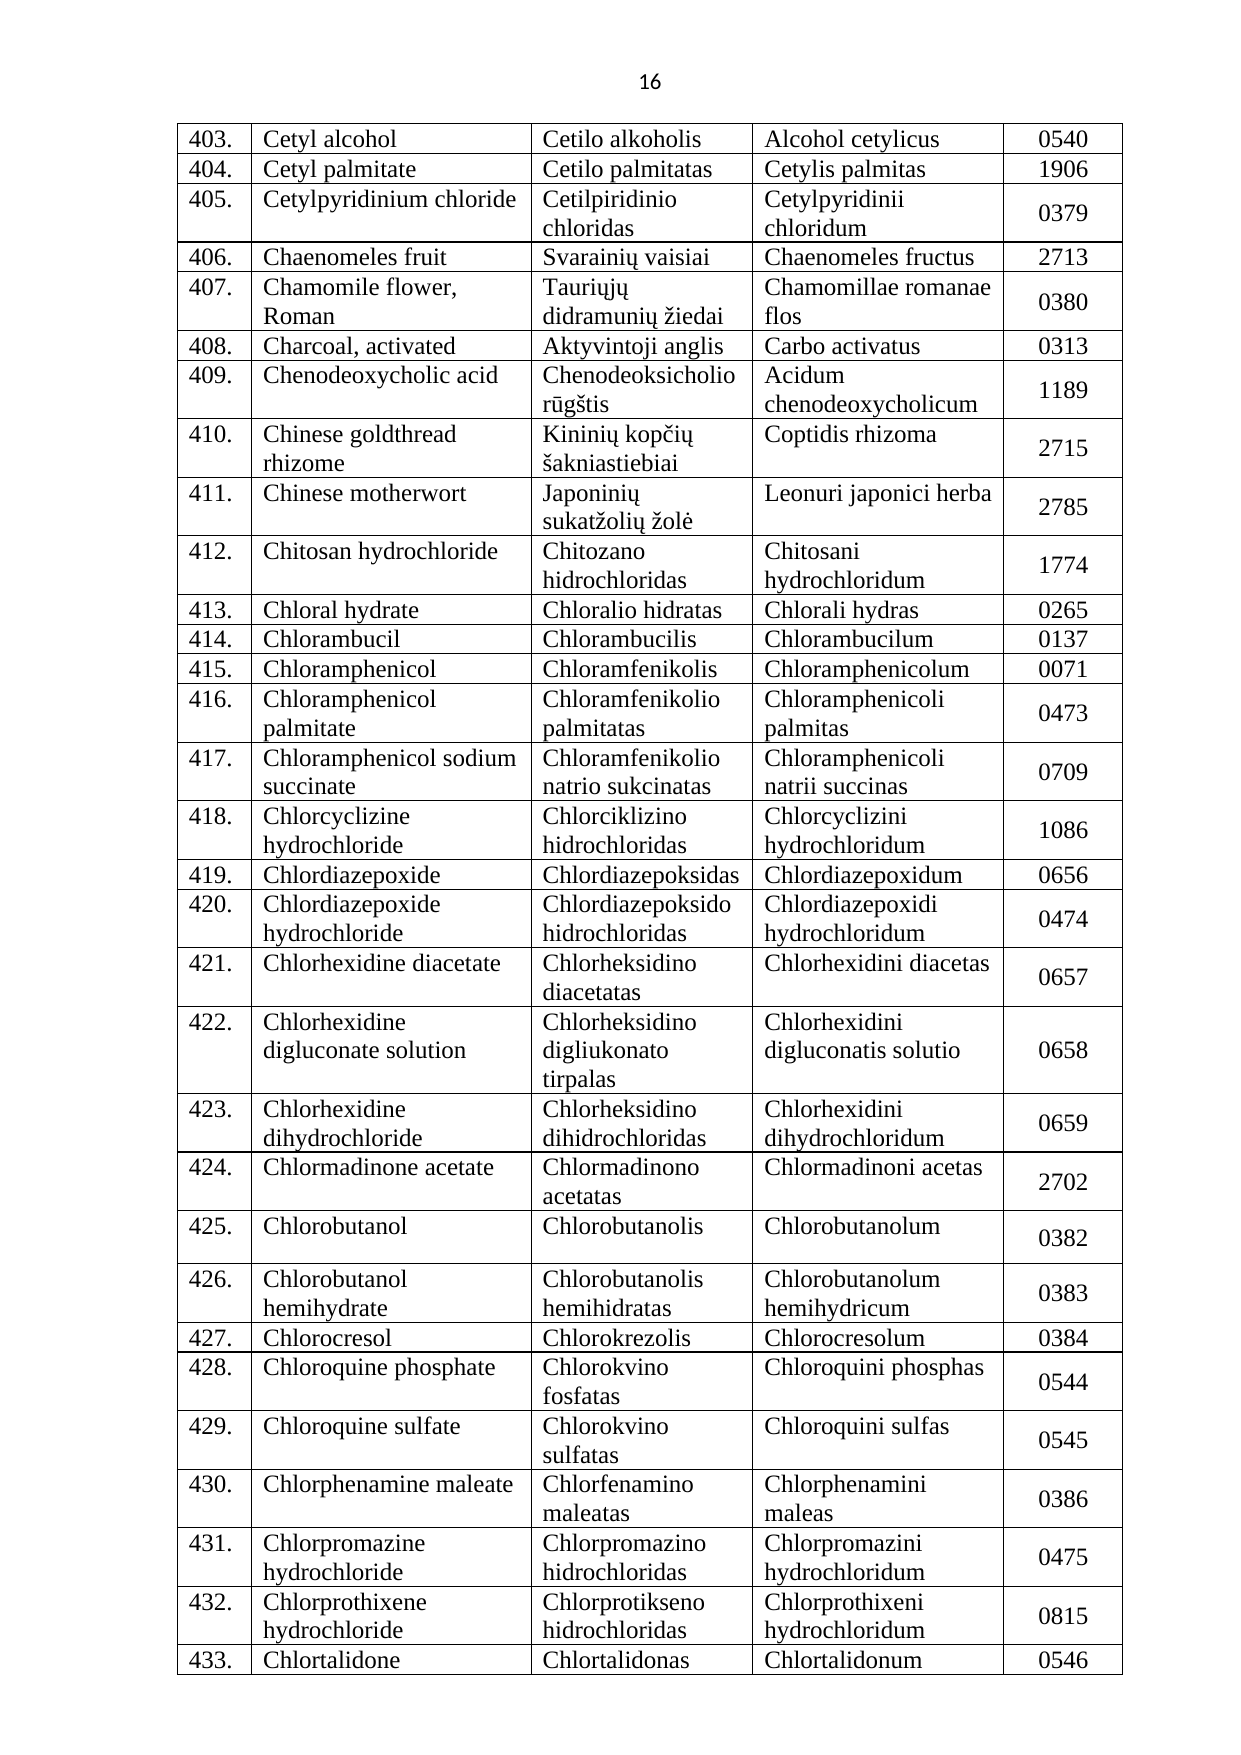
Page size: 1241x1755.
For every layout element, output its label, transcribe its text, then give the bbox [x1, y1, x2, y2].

table_cell Alcohol cetylicus [753, 124, 1003, 153]
table_cell 0657 [1004, 948, 1122, 1006]
table_cell Cetilo alkoholis [532, 124, 752, 153]
table_cell 0380 [1004, 272, 1122, 330]
table_cell 0313 [1004, 331, 1122, 359]
table_cell 433. [178, 1645, 251, 1674]
table_cell 407. [178, 272, 251, 330]
table_cell Chloramfenikolio natrio sukcinatas [532, 743, 752, 800]
table_cell Chlorhexidini digluconatis solutio [753, 1007, 1003, 1093]
table_cell Chitosan hydrochloride [252, 536, 531, 594]
table_cell Carbo activatus [753, 331, 1003, 359]
table_cell Chlorhexidini diacetas [753, 948, 1003, 1006]
table_cell Chlorambucilis [532, 625, 752, 653]
table_cell 425. [178, 1211, 251, 1263]
table_cell Chlortalidonas [532, 1645, 752, 1674]
table_cell Charcoal, activated [252, 331, 531, 359]
table_cell Cetilo palmitatas [532, 154, 752, 183]
table_cell 414. [178, 625, 251, 653]
table_cell 0382 [1004, 1211, 1122, 1263]
table_cell Chenodeoxycholic acid [252, 361, 531, 418]
table_cell Chlormadinono acetatas [532, 1153, 752, 1210]
table_cell 2715 [1004, 419, 1122, 477]
table_cell 421. [178, 948, 251, 1006]
table_cell Chloramphenicol sodium succinate [252, 743, 531, 800]
table_cell 0137 [1004, 625, 1122, 653]
table_cell 0386 [1004, 1470, 1122, 1527]
table_cell Chlorokrezolis [532, 1323, 752, 1351]
table_cell 0071 [1004, 654, 1122, 683]
table_cell 411. [178, 478, 251, 535]
table_cell 0545 [1004, 1411, 1122, 1468]
table_cell 423. [178, 1094, 251, 1151]
table_cell Cetilpiridinio chloridas [532, 184, 752, 241]
table_cell Chlordiazepoksidas [532, 860, 752, 888]
table_cell 424. [178, 1153, 251, 1210]
table_cell 429. [178, 1411, 251, 1468]
table_cell Chlormadinone acetate [252, 1153, 531, 1210]
table_cell Chamomillae romanae flos [753, 272, 1003, 330]
table_cell 431. [178, 1528, 251, 1586]
table_cell Chloralio hidratas [532, 595, 752, 623]
table_cell Chlorali hydras [753, 595, 1003, 623]
table_cell 0546 [1004, 1645, 1122, 1674]
table_cell Tauriųjų didramunių žiedai [532, 272, 752, 330]
table_cell 0815 [1004, 1587, 1122, 1644]
table_cell Chlorcyclizini hydrochloridum [753, 801, 1003, 859]
table_cell 1189 [1004, 361, 1122, 418]
table_cell Chlorhexidine digluconate solution [252, 1007, 531, 1093]
table_cell Chlorpromazino hidrochloridas [532, 1528, 752, 1586]
table_cell Chlorpromazini hydrochloridum [753, 1528, 1003, 1586]
table_cell Chlorheksidino digliukonato tirpalas [532, 1007, 752, 1093]
table_cell 0540 [1004, 124, 1122, 153]
table_cell Chlorobutanolis [532, 1211, 752, 1263]
table_cell Chinese motherwort [252, 478, 531, 535]
table_cell Coptidis rhizoma [753, 419, 1003, 477]
table_cell 427. [178, 1323, 251, 1351]
table_cell Chloroquine phosphate [252, 1353, 531, 1410]
table_cell Chloramphenicoli natrii succinas [753, 743, 1003, 800]
table_cell Chlordiazepoksido hidrochloridas [532, 890, 752, 947]
table_cell 419. [178, 860, 251, 888]
table_cell Cetylis palmitas [753, 154, 1003, 183]
table_cell 2785 [1004, 478, 1122, 535]
table_cell Chloroquini sulfas [753, 1411, 1003, 1468]
table_cell Chlorpromazine hydrochloride [252, 1528, 531, 1586]
table_cell Chlorobutanol hemihydrate [252, 1264, 531, 1322]
table_cell Japoninių sukatžolių žolė [532, 478, 752, 535]
table_cell Chlorciklizino hidrochloridas [532, 801, 752, 859]
table_cell 403. [178, 124, 251, 153]
table_cell Chlorfenamino maleatas [532, 1470, 752, 1527]
table_cell Chlorhexidini dihydrochloridum [753, 1094, 1003, 1151]
table_cell 413. [178, 595, 251, 623]
table_cell Chlorphenamine maleate [252, 1470, 531, 1527]
table_cell 0659 [1004, 1094, 1122, 1151]
table_cell 415. [178, 654, 251, 683]
table_cell Chloramfenikolio palmitatas [532, 684, 752, 742]
table_cell Chlordiazepoxidi hydrochloridum [753, 890, 1003, 947]
table_cell 418. [178, 801, 251, 859]
table_cell 0658 [1004, 1007, 1122, 1093]
table_cell Chloroquini phosphas [753, 1353, 1003, 1410]
table_cell Chloramphenicoli palmitas [753, 684, 1003, 742]
table_cell Chenodeoksicholio rūgštis [532, 361, 752, 418]
table_cell 0383 [1004, 1264, 1122, 1322]
table_cell Chloramphenicol [252, 654, 531, 683]
table_cell 0473 [1004, 684, 1122, 742]
table_cell Chlortalidone [252, 1645, 531, 1674]
table_cell Chlorambucil [252, 625, 531, 653]
table_cell Chlormadinoni acetas [753, 1153, 1003, 1210]
table_cell Chlorobutanolum hemihydricum [753, 1264, 1003, 1322]
table_cell 0544 [1004, 1353, 1122, 1410]
table_cell 406. [178, 243, 251, 271]
table_cell Chloramfenikolis [532, 654, 752, 683]
table_cell 0656 [1004, 860, 1122, 888]
table_cell 426. [178, 1264, 251, 1322]
table_cell Chlortalidonum [753, 1645, 1003, 1674]
table_cell Chlorambucilum [753, 625, 1003, 653]
table_cell 412. [178, 536, 251, 594]
table_cell 0384 [1004, 1323, 1122, 1351]
table_cell Chlorocresol [252, 1323, 531, 1351]
table_cell Cetyl alcohol [252, 124, 531, 153]
table_cell Chlorobutanol [252, 1211, 531, 1263]
table_cell 1086 [1004, 801, 1122, 859]
table_cell Chlorprotikseno hidrochloridas [532, 1587, 752, 1644]
table_cell 405. [178, 184, 251, 241]
table_cell 1906 [1004, 154, 1122, 183]
table_cell Chlorhexidine dihydrochloride [252, 1094, 531, 1151]
table_cell Chitosani hydrochloridum [753, 536, 1003, 594]
table_cell 430. [178, 1470, 251, 1527]
table_cell Chaenomeles fruit [252, 243, 531, 271]
table_cell Chamomile flower, Roman [252, 272, 531, 330]
table_cell Chlorobutanolum [753, 1211, 1003, 1263]
table_cell 2713 [1004, 243, 1122, 271]
table_cell Chlorphenamini maleas [753, 1470, 1003, 1527]
table_cell Chloroquine sulfate [252, 1411, 531, 1468]
table_cell 0265 [1004, 595, 1122, 623]
table_cell Cetylpyridinium chloride [252, 184, 531, 241]
table_cell Chlordiazepoxidum [753, 860, 1003, 888]
table_cell Chlorokvino sulfatas [532, 1411, 752, 1468]
table_cell 432. [178, 1587, 251, 1644]
table_cell 2702 [1004, 1153, 1122, 1210]
table_cell 1774 [1004, 536, 1122, 594]
table_cell Chlorheksidino diacetatas [532, 948, 752, 1006]
table_cell 417. [178, 743, 251, 800]
table_cell Cetyl palmitate [252, 154, 531, 183]
table_cell Chinese goldthread rhizome [252, 419, 531, 477]
table_cell Chlordiazepoxide hydrochloride [252, 890, 531, 947]
table_cell Acidum chenodeoxycholicum [753, 361, 1003, 418]
table_cell Chloramphenicolum [753, 654, 1003, 683]
table_cell Chlorhexidine diacetate [252, 948, 531, 1006]
table_cell Chaenomeles fructus [753, 243, 1003, 271]
table_cell 404. [178, 154, 251, 183]
table_cell 408. [178, 331, 251, 359]
table_cell Chlorheksidino dihidrochloridas [532, 1094, 752, 1151]
table_cell 416. [178, 684, 251, 742]
table_cell Chlorokvino fosfatas [532, 1353, 752, 1410]
table_cell 428. [178, 1353, 251, 1410]
table_cell Leonuri japonici herba [753, 478, 1003, 535]
table_cell Chlorobutanolis hemihidratas [532, 1264, 752, 1322]
table_cell Chlorocresolum [753, 1323, 1003, 1351]
table_cell Chlordiazepoxide [252, 860, 531, 888]
table_cell 410. [178, 419, 251, 477]
table_cell 409. [178, 361, 251, 418]
table_cell Kininių kopčių šakniastiebiai [532, 419, 752, 477]
table_cell Cetylpyridinii chloridum [753, 184, 1003, 241]
table_cell Chloramphenicol palmitate [252, 684, 531, 742]
table_cell Chlorcyclizine hydrochloride [252, 801, 531, 859]
table_cell Chlorprothixene hydrochloride [252, 1587, 531, 1644]
table_cell Chlorprothixeni hydrochloridum [753, 1587, 1003, 1644]
table_cell Chloral hydrate [252, 595, 531, 623]
table_cell 0379 [1004, 184, 1122, 241]
table_cell Svarainių vaisiai [532, 243, 752, 271]
table_cell 0475 [1004, 1528, 1122, 1586]
table_cell 0474 [1004, 890, 1122, 947]
table_cell 420. [178, 890, 251, 947]
table_cell Chitozano hidrochloridas [532, 536, 752, 594]
table_cell Aktyvintoji anglis [532, 331, 752, 359]
table_cell 0709 [1004, 743, 1122, 800]
table_cell 422. [178, 1007, 251, 1093]
